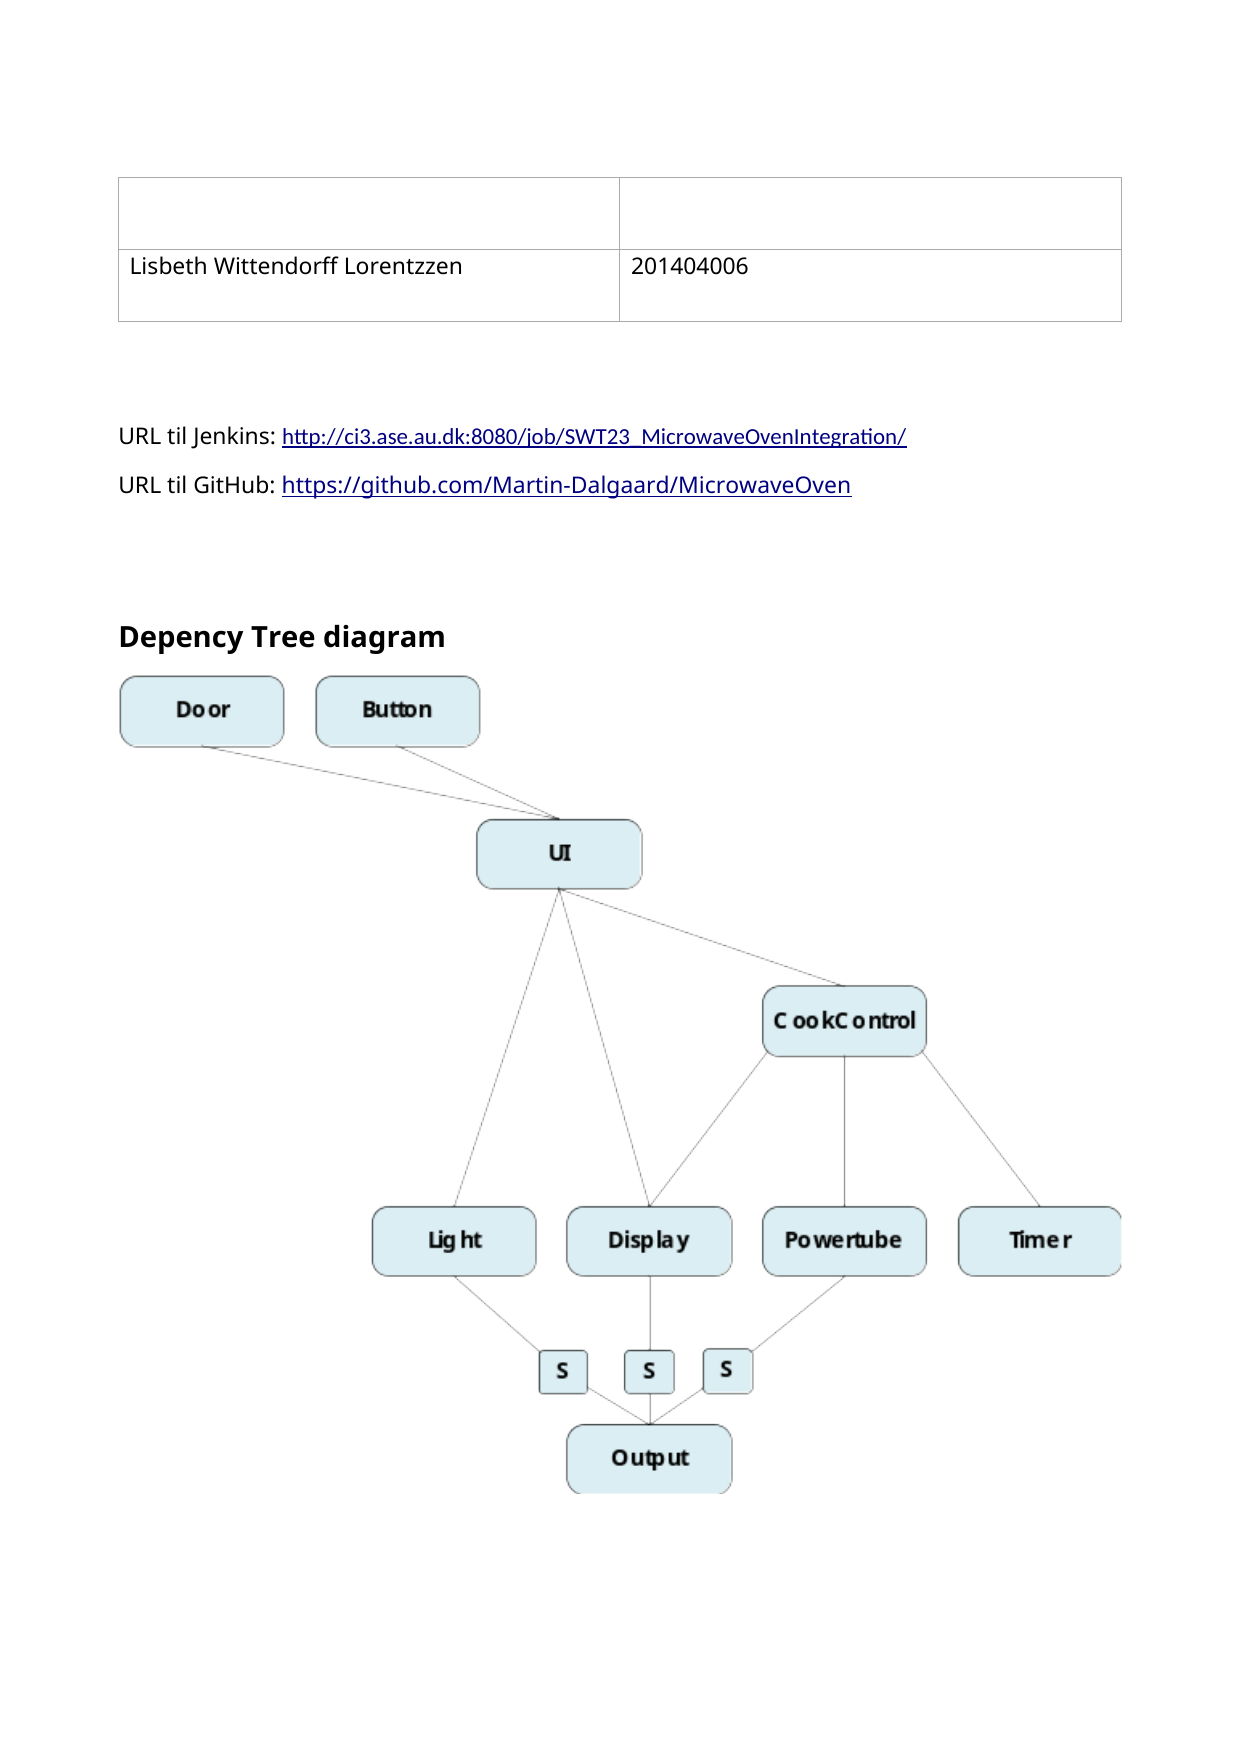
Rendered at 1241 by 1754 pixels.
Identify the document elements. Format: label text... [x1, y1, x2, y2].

text Depency Tree diagram [118, 617, 1122, 656]
text URL til Jenkins: http://ci3.ase.au.dk:8080/job/SWT23_MicrowaveOvenIntegration/ [118, 420, 1122, 451]
text URL til GitHub: https://github.com/Martin-Dalgaard/MicrowaveOven [118, 469, 1122, 501]
table_cell [620, 178, 1121, 249]
table_cell Lisbeth Wittendorff Lorentzzen [119, 250, 619, 321]
table_cell [119, 178, 619, 249]
table_cell 201404006 [620, 250, 1121, 321]
